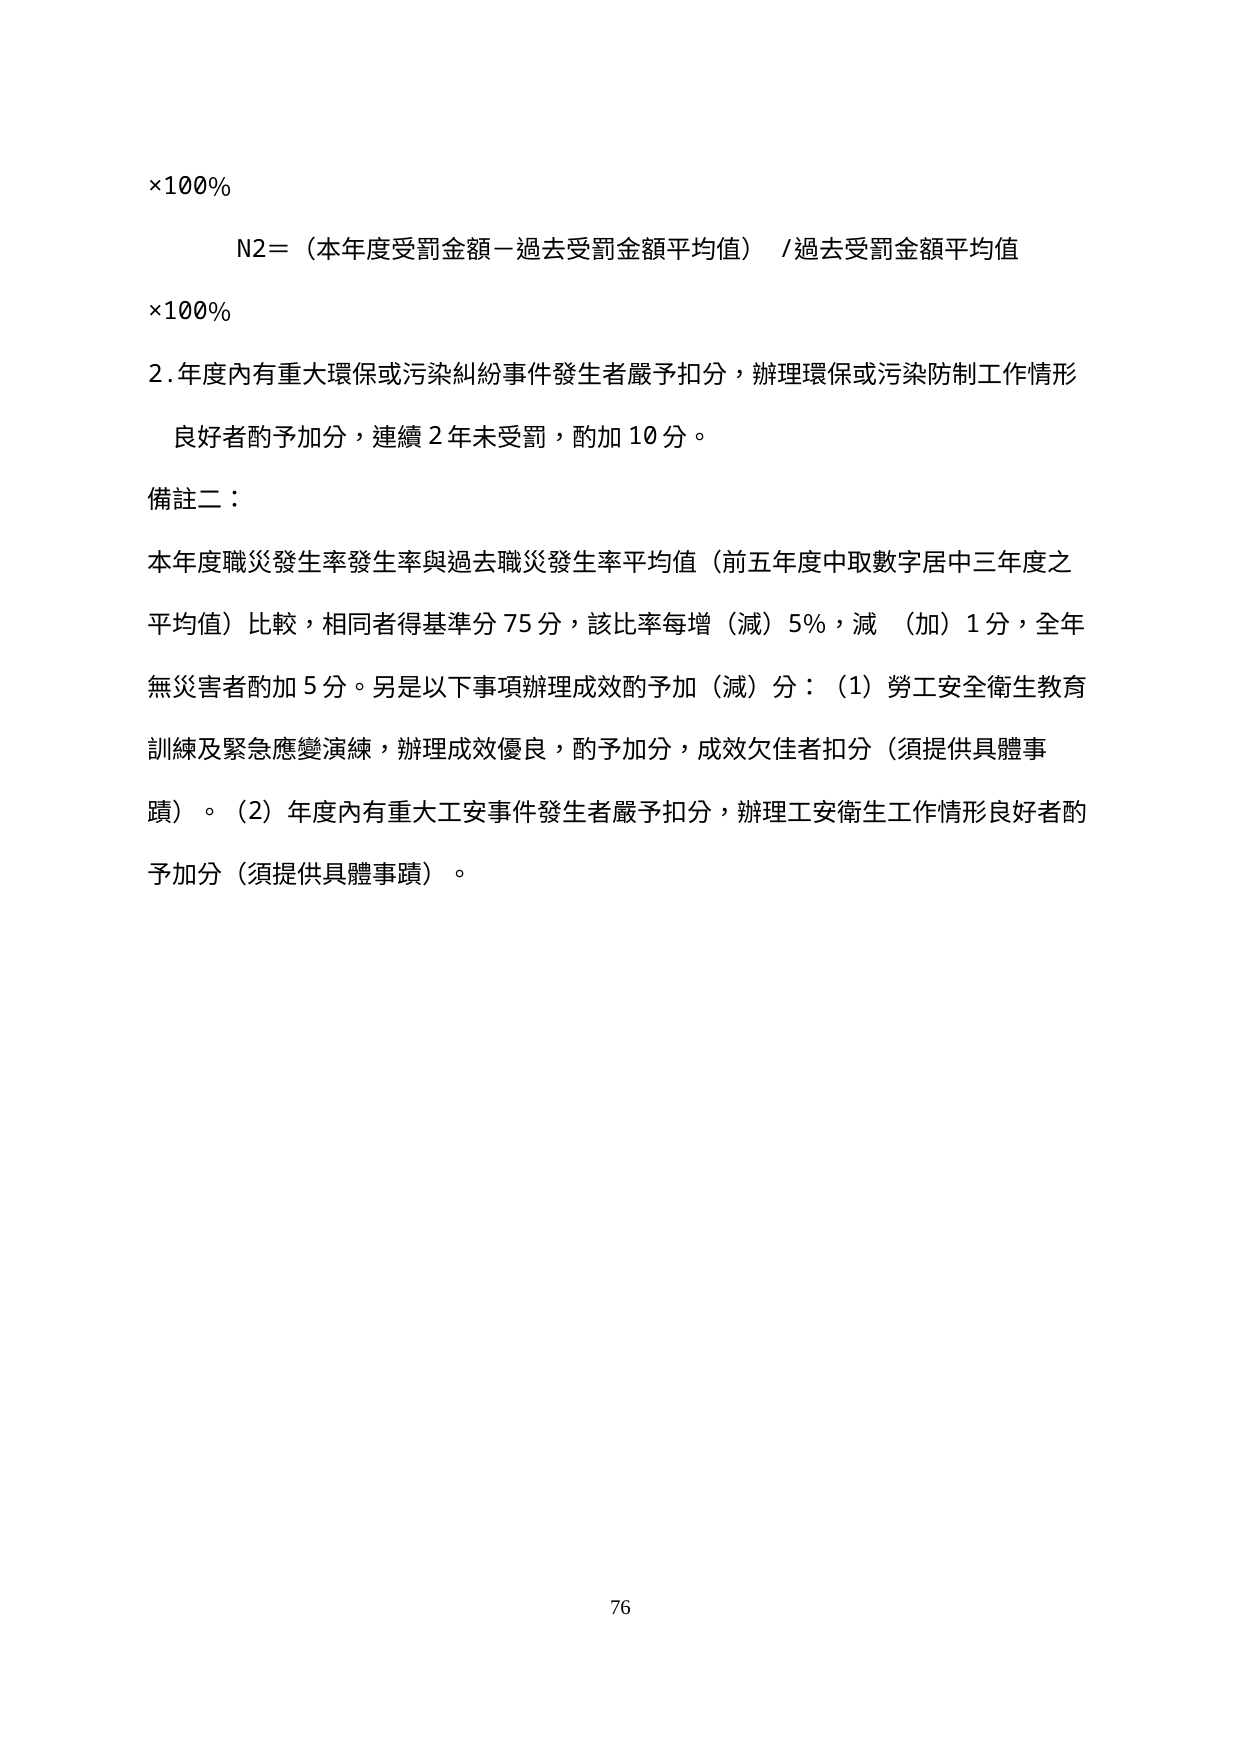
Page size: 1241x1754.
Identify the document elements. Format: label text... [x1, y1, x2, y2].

text 本年度職災發生率發生率與過去職災發生率平均值（前五年度中取數字居中三年度之平均值）比較，相同者得基準分75分，該比率每增（減）5％，減 （加）1分，全年無災害者酌加5分。另是以下事項辦理成效酌予加（減）分：（1）勞工安全衛生教育訓練及緊急應變演練，辦理成效優良，酌予加分，成效欠佳者扣分（須提供具體事蹟）。（2）年度內有重大工安事件發生者嚴予扣分，辦理工安衛生工作情形良好者酌予加分（須提供具體事蹟）。 [148, 518, 1092, 893]
text 備註二： [148, 456, 1092, 518]
text ×100％ [148, 143, 1092, 206]
text N2＝（本年度受罰金額－過去受罰金額平均值） /過去受罰金額平均值×100％ [148, 206, 1092, 331]
text 2.年度內有重大環保或污染糾紛事件發生者嚴予扣分，辦理環保或污染防制工作情形良好者酌予加分，連續2年未受罰，酌加10分。 [148, 331, 1092, 456]
